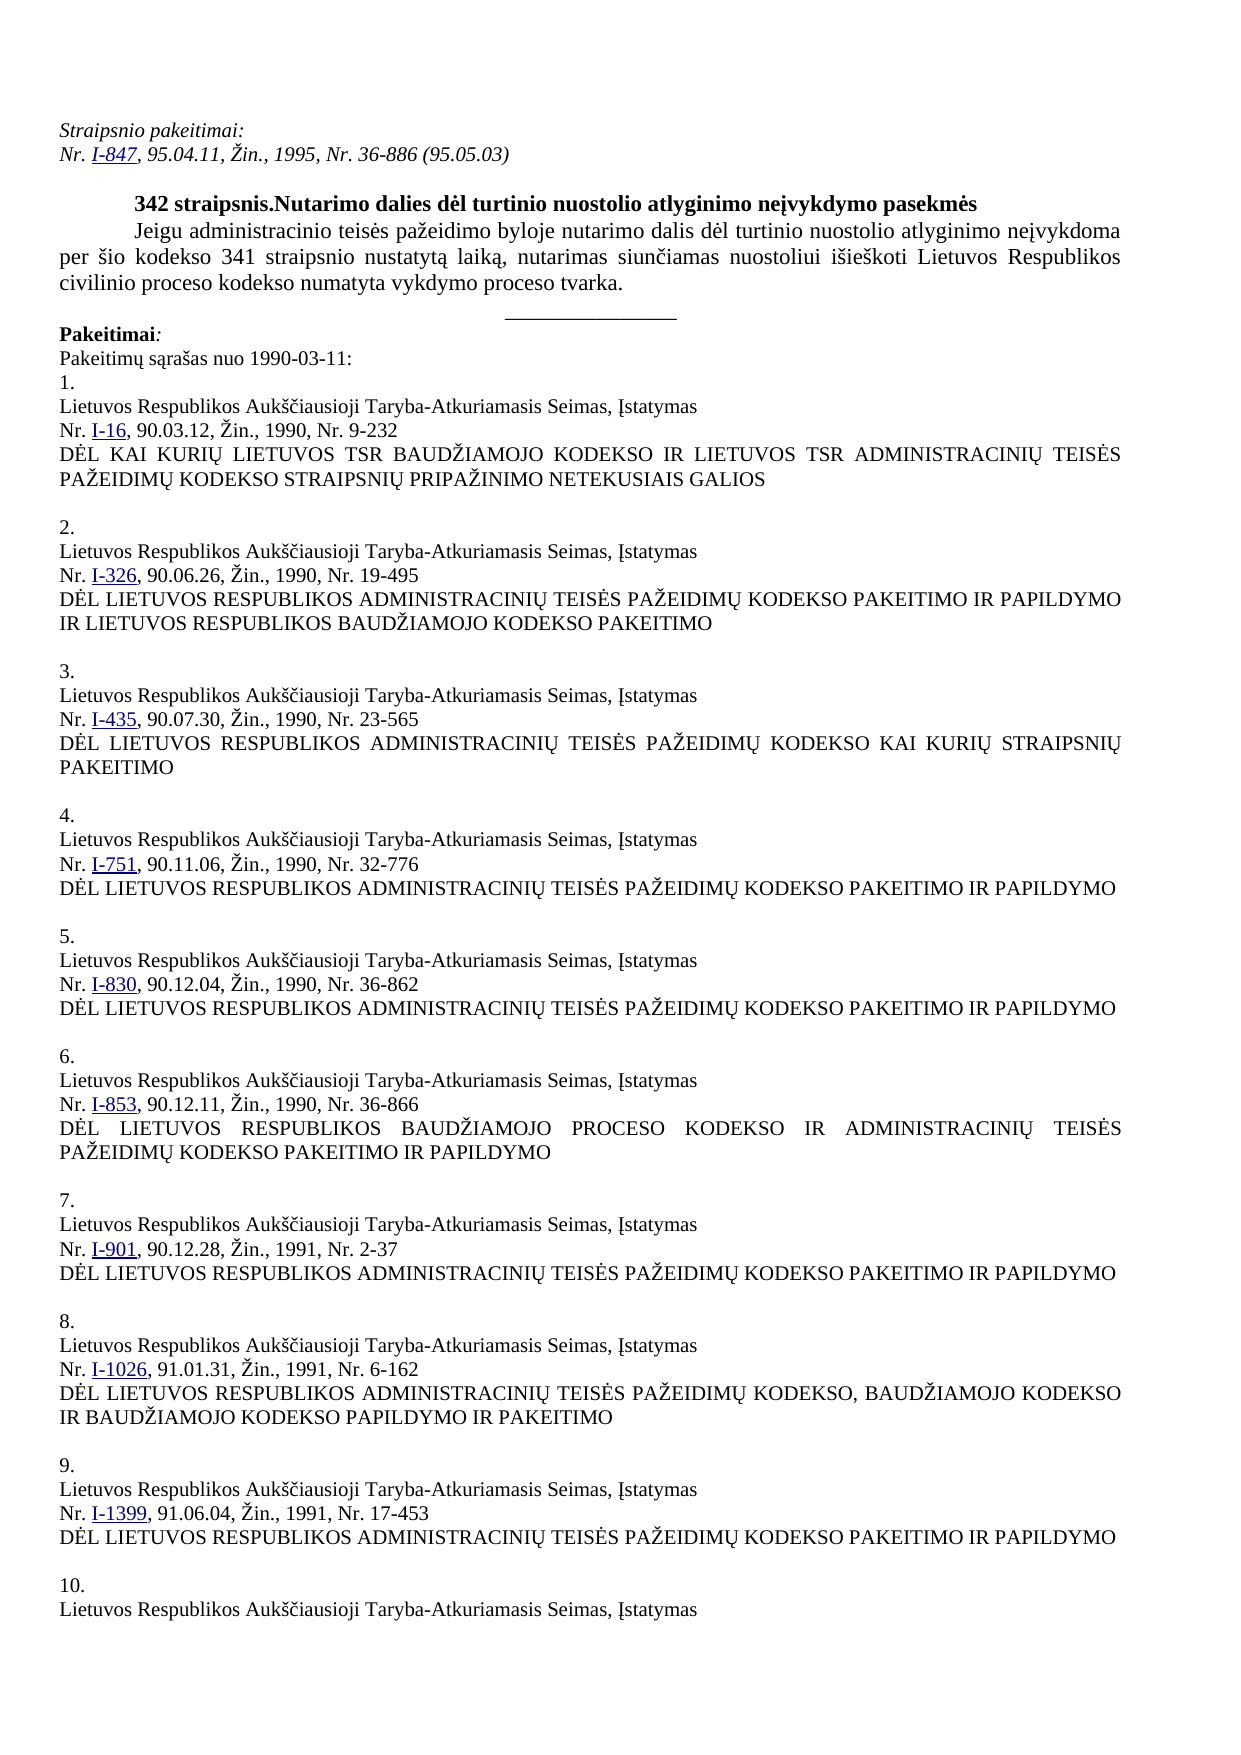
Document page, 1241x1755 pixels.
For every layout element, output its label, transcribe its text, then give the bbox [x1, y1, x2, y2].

text _______________ [59, 296, 1122, 322]
text 8. [59, 1309, 1122, 1333]
text Nr. I-751, 90.11.06, Žin., 1990, Nr. 32-776 [59, 851, 1122, 876]
text DĖL LIETUVOS RESPUBLIKOS ADMINISTRACINIŲ TEISĖS PAŽEIDIMŲ KODEKSO PAKEITIMO IR PAPILDYMO [59, 876, 1122, 899]
text Lietuvos Respublikos Aukščiausioji Taryba-Atkuriamasis Seimas, Įstatymas [59, 539, 1122, 563]
text DĖL LIETUVOS RESPUBLIKOS ADMINISTRACINIŲ TEISĖS PAŽEIDIMŲ KODEKSO PAKEITIMO IR PAPILDYMO [59, 1261, 1122, 1284]
text Nr. I-847, 95.04.11, Žin., 1995, Nr. 36-886 (95.05.03) [59, 142, 1122, 166]
text 1. [59, 370, 1122, 394]
text 7. [59, 1188, 1122, 1212]
text DĖL LIETUVOS RESPUBLIKOS ADMINISTRACINIŲ TEISĖS PAŽEIDIMŲ KODEKSO PAKEITIMO IR PAPILDYMO [59, 996, 1122, 1020]
text Nr. I-853, 90.12.11, Žin., 1990, Nr. 36-866 [59, 1092, 1122, 1116]
text Nr. I-830, 90.12.04, Žin., 1990, Nr. 36-862 [59, 972, 1122, 996]
text Pakeitimai: [59, 322, 1122, 346]
text DĖL KAI KURIŲ LIETUVOS TSR BAUDŽIAMOJO KODEKSO IR LIETUVOS TSR ADMINISTRACINIŲ TEISĖS PAŽEIDIMŲ KODEKSO STRAIPSNIŲ PRIPAŽINIMO NETEKUSIAIS GALIOS [59, 442, 1122, 491]
text 342 straipsnis.Nutarimo dalies dėl turtinio nuostolio atlyginimo neįvykdymo pasekmės [59, 190, 1122, 217]
text 6. [59, 1044, 1122, 1068]
text Lietuvos Respublikos Aukščiausioji Taryba-Atkuriamasis Seimas, Įstatymas [59, 1068, 1122, 1092]
text Jeigu administracinio teisės pažeidimo byloje nutarimo dalis dėl turtinio nuostolio atlyginimo neįvykdoma per šio kodekso 341 straipsnio nustatytą laiką, nutarimas siunčiamas nuostoliui išieškoti Lietuvos Respublikos civilinio proceso kodekso numatyta vykdymo proceso tvarka. [59, 217, 1122, 296]
text DĖL LIETUVOS RESPUBLIKOS BAUDŽIAMOJO PROCESO KODEKSO IR ADMINISTRACINIŲ TEISĖS PAŽEIDIMŲ KODEKSO PAKEITIMO IR PAPILDYMO [59, 1116, 1122, 1164]
text 3. [59, 659, 1122, 683]
text Nr. I-1399, 91.06.04, Žin., 1991, Nr. 17-453 [59, 1501, 1122, 1525]
text Lietuvos Respublikos Aukščiausioji Taryba-Atkuriamasis Seimas, Įstatymas [59, 948, 1122, 972]
text Nr. I-435, 90.07.30, Žin., 1990, Nr. 23-565 [59, 707, 1122, 731]
text Lietuvos Respublikos Aukščiausioji Taryba-Atkuriamasis Seimas, Įstatymas [59, 1477, 1122, 1501]
text Lietuvos Respublikos Aukščiausioji Taryba-Atkuriamasis Seimas, Įstatymas [59, 1212, 1122, 1236]
text 10. [59, 1573, 1122, 1597]
text Pakeitimų sąrašas nuo 1990-03-11: [59, 346, 1122, 370]
text DĖL LIETUVOS RESPUBLIKOS ADMINISTRACINIŲ TEISĖS PAŽEIDIMŲ KODEKSO PAKEITIMO IR PAPILDYMO IR LIETUVOS RESPUBLIKOS BAUDŽIAMOJO KODEKSO PAKEITIMO [59, 587, 1122, 635]
text DĖL LIETUVOS RESPUBLIKOS ADMINISTRACINIŲ TEISĖS PAŽEIDIMŲ KODEKSO, BAUDŽIAMOJO KODEKSO IR BAUDŽIAMOJO KODEKSO PAPILDYMO IR PAKEITIMO [59, 1381, 1122, 1429]
text Straipsnio pakeitimai: [59, 118, 1122, 142]
text 2. [59, 514, 1122, 539]
text 9. [59, 1453, 1122, 1477]
text DĖL LIETUVOS RESPUBLIKOS ADMINISTRACINIŲ TEISĖS PAŽEIDIMŲ KODEKSO PAKEITIMO IR PAPILDYMO [59, 1525, 1122, 1549]
text Nr. I-16, 90.03.12, Žin., 1990, Nr. 9-232 [59, 418, 1122, 442]
text Nr. I-326, 90.06.26, Žin., 1990, Nr. 19-495 [59, 563, 1122, 587]
text Lietuvos Respublikos Aukščiausioji Taryba-Atkuriamasis Seimas, Įstatymas [59, 1333, 1122, 1357]
text Lietuvos Respublikos Aukščiausioji Taryba-Atkuriamasis Seimas, Įstatymas [59, 827, 1122, 851]
text Lietuvos Respublikos Aukščiausioji Taryba-Atkuriamasis Seimas, Įstatymas [59, 1597, 1122, 1621]
text Nr. I-1026, 91.01.31, Žin., 1991, Nr. 6-162 [59, 1357, 1122, 1381]
text Lietuvos Respublikos Aukščiausioji Taryba-Atkuriamasis Seimas, Įstatymas [59, 394, 1122, 418]
text 5. [59, 924, 1122, 948]
text 4. [59, 803, 1122, 827]
text Lietuvos Respublikos Aukščiausioji Taryba-Atkuriamasis Seimas, Įstatymas [59, 683, 1122, 707]
text Nr. I-901, 90.12.28, Žin., 1991, Nr. 2-37 [59, 1236, 1122, 1261]
text DĖL LIETUVOS RESPUBLIKOS ADMINISTRACINIŲ TEISĖS PAŽEIDIMŲ KODEKSO KAI KURIŲ STRAIPSNIŲ PAKEITIMO [59, 731, 1122, 779]
